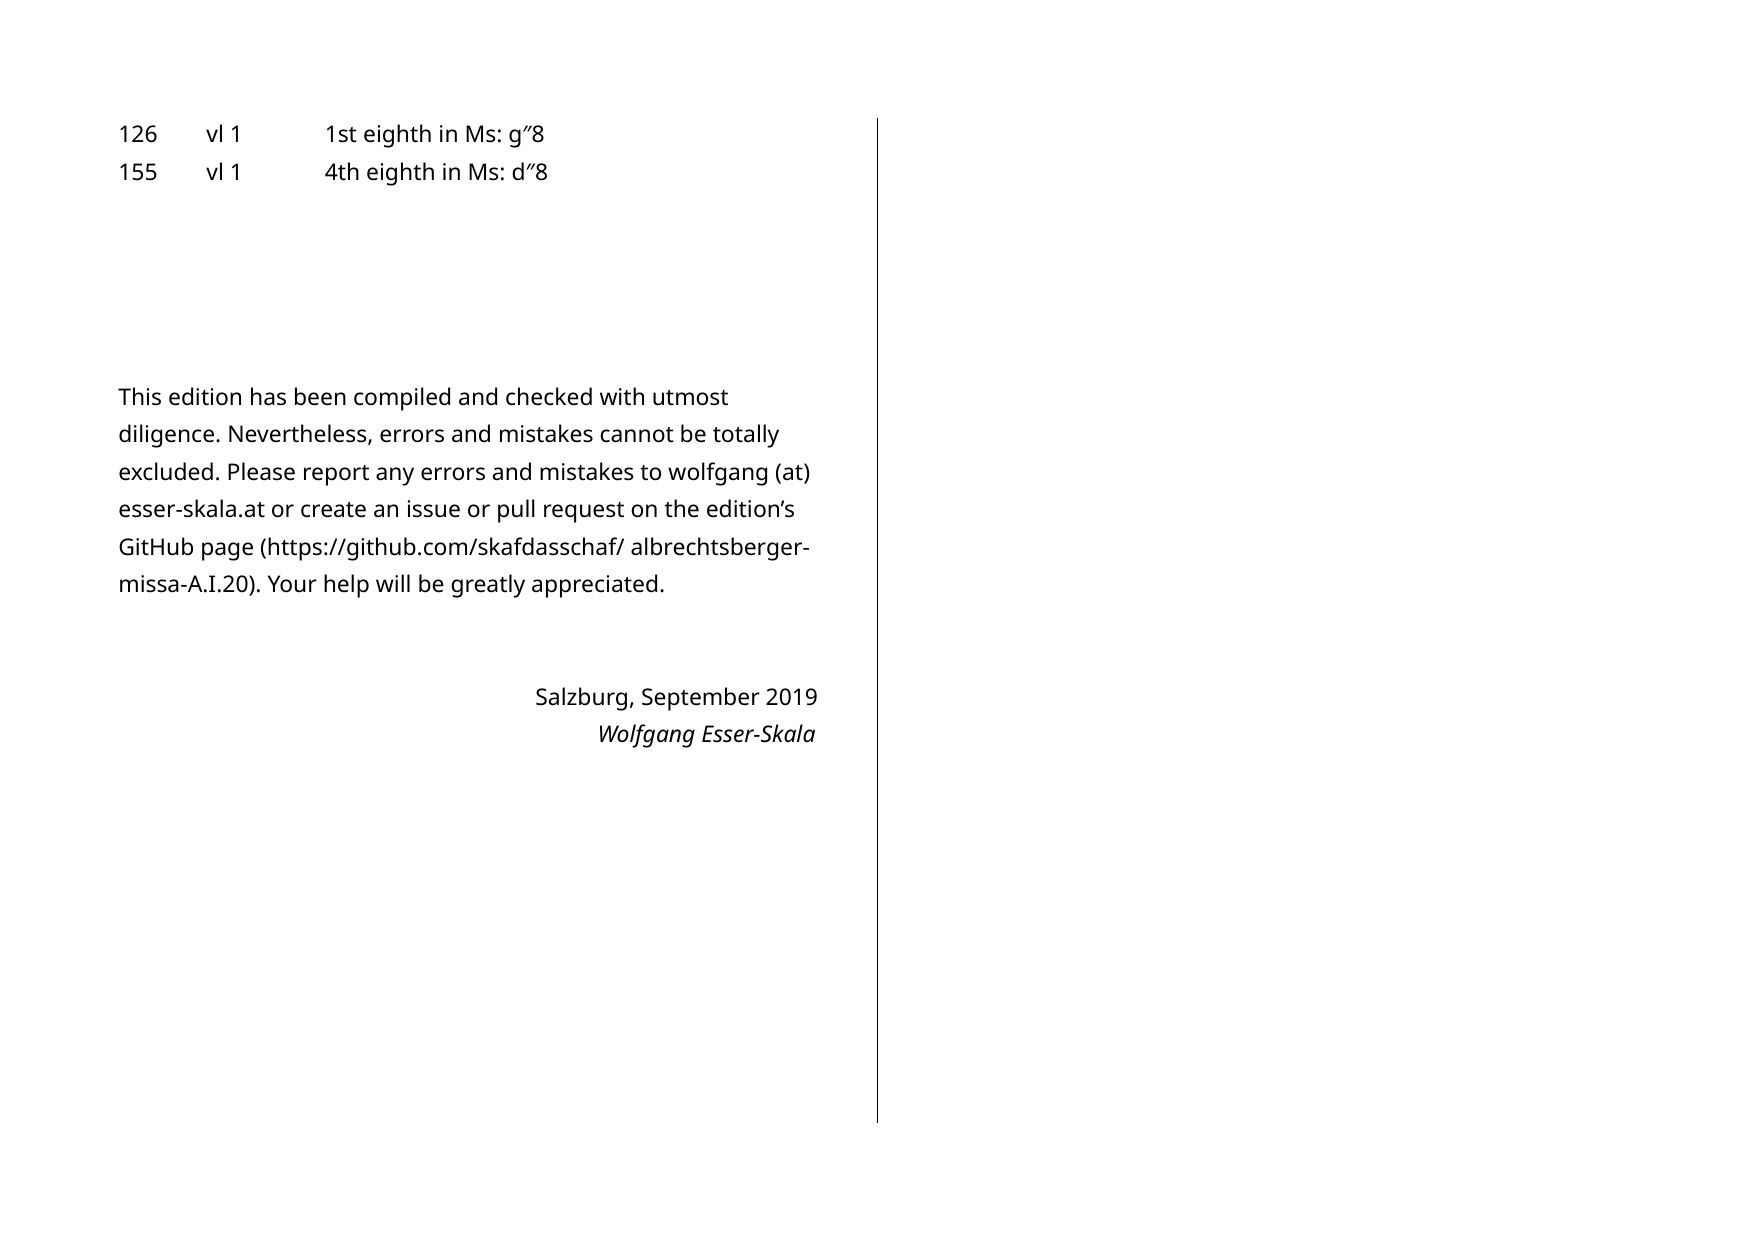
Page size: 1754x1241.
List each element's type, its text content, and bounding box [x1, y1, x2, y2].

text 126 vl 1 1st eighth in Ms: g″8 155 vl 1 4th eighth in Ms: d″8 [118, 118, 818, 262]
text Salzburg, September 2019 Wolfgang Esser-Skala [118, 681, 818, 749]
text This edition has been compiled and checked with utmost diligence. Nevertheless, errors and mistakes cannot be totally excluded. Please report any errors and mistakes to wolfgang (at) esser-skala.at or create an issue or pull request on the edition’s GitHub page (https://github.com/skafdasschaf/ albrechtsberger-missa-A.I.20). Your help will be greatly appreciated. [118, 381, 818, 599]
